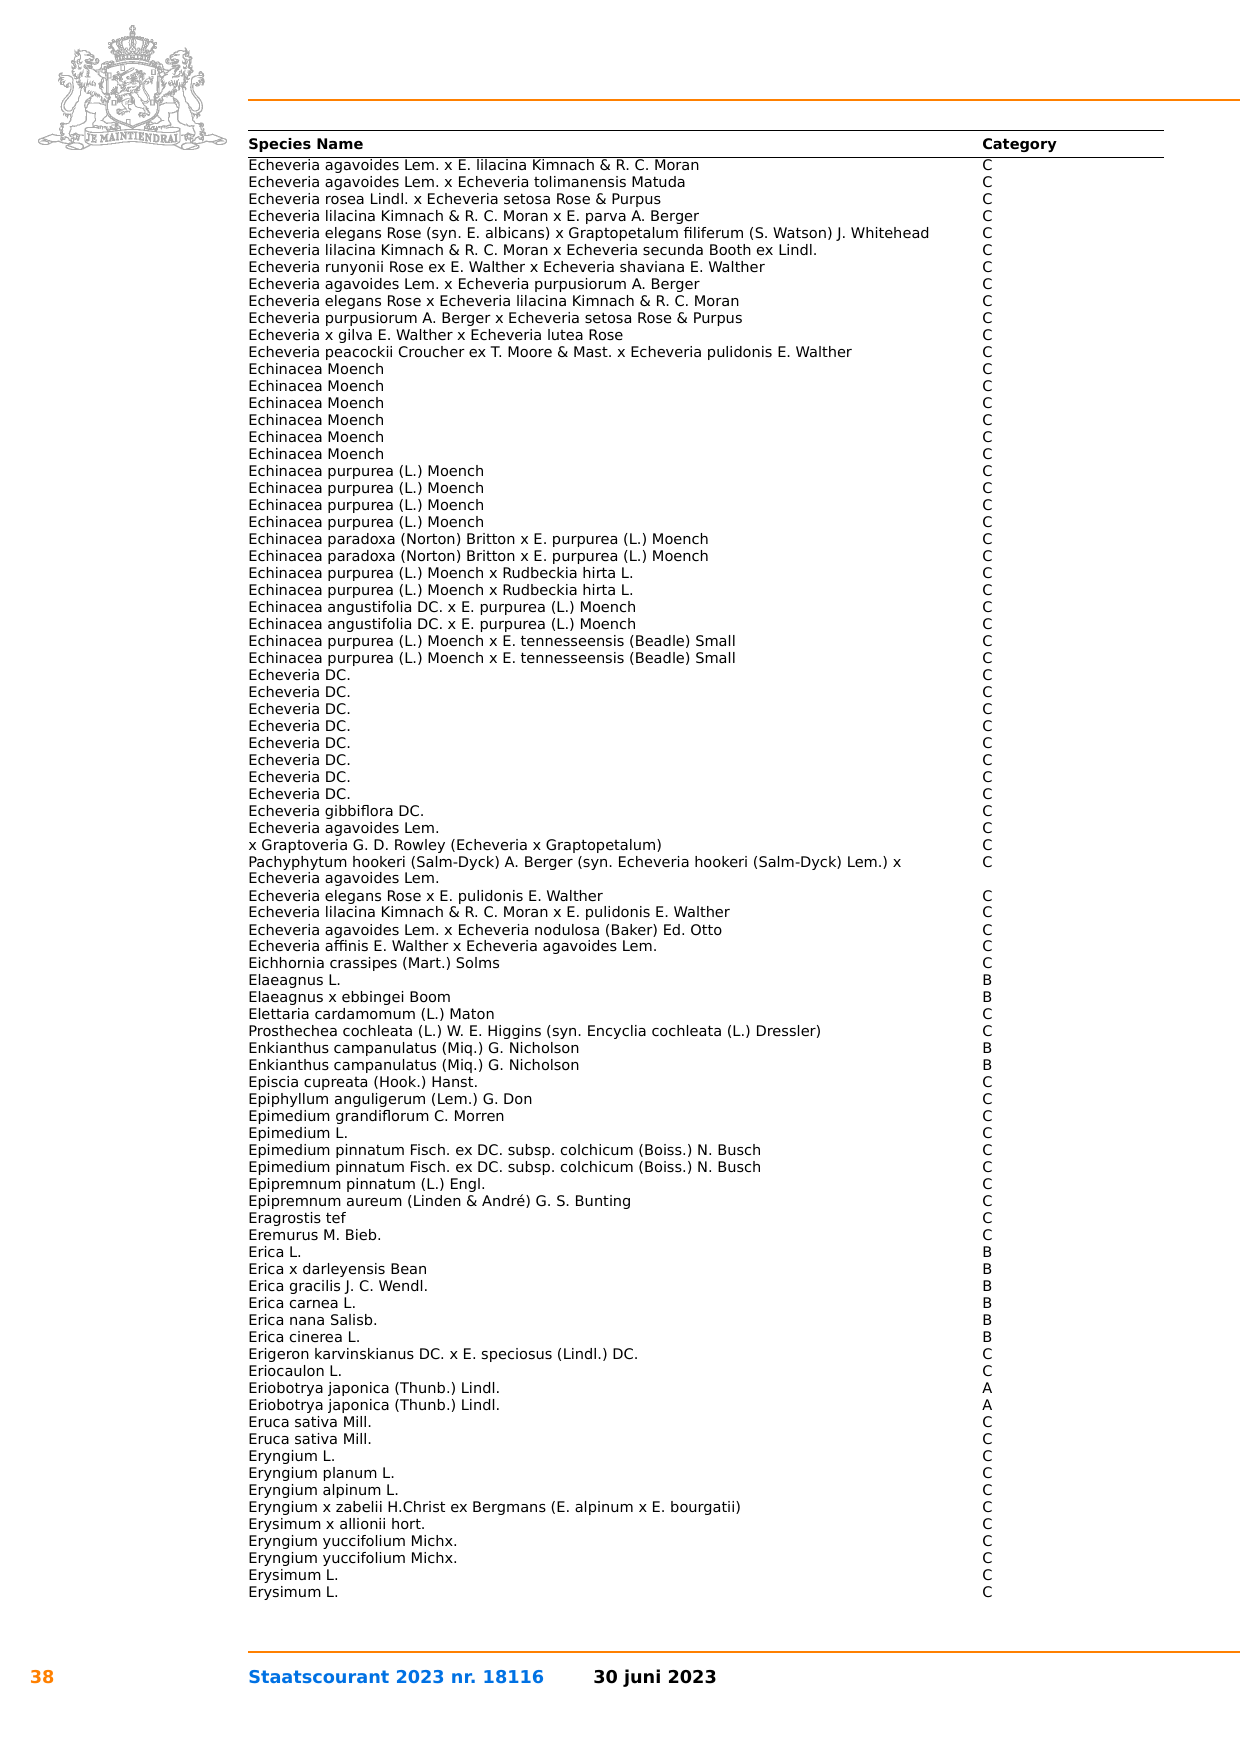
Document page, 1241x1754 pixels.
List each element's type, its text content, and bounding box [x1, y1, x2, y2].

table_cell C [976, 1006, 1163, 1023]
table_cell Echinacea purpurea (L.) Moench x Rudbeckia hirta L. [248, 565, 976, 582]
table_cell C [976, 1414, 1163, 1431]
table_cell Epimedium pinnatum Fisch. ex DC. subsp. colchicum (Boiss.) N. Busch [248, 1142, 976, 1159]
table_cell C [976, 1550, 1163, 1567]
table_cell C [976, 412, 1163, 429]
table_cell C [976, 378, 1163, 395]
table_cell C [976, 836, 1163, 853]
table_cell Echeveria affinis E. Walther x Echeveria agavoides Lem. [248, 938, 976, 955]
table_cell C [976, 1227, 1163, 1244]
table_cell Echinacea Moench [248, 412, 976, 429]
table_cell C [976, 1533, 1163, 1549]
table_cell Eryngium planum L. [248, 1465, 976, 1482]
table_cell Echeveria lilacina Kimnach & R. C. Moran x E. pulidonis E. Walther [248, 904, 976, 921]
table_cell C [976, 803, 1163, 819]
table_cell B [976, 1295, 1163, 1312]
table_cell Erica cinerea L. [248, 1329, 976, 1346]
table_cell B [976, 1312, 1163, 1329]
table_cell Echeveria lilacina Kimnach & R. C. Moran x Echeveria secunda Booth ex Lindl. [248, 242, 976, 259]
table_cell C [976, 480, 1163, 497]
table_cell C [976, 1584, 1163, 1601]
table_cell C [976, 735, 1163, 752]
table_cell C [976, 1193, 1163, 1210]
table_cell C [976, 429, 1163, 446]
table_cell C [976, 208, 1163, 225]
table_cell Echinacea purpurea (L.) Moench x E. tennesseensis (Beadle) Small [248, 650, 976, 667]
table_cell C [976, 769, 1163, 786]
table_cell Eremurus M. Bieb. [248, 1227, 976, 1244]
table_cell B [976, 1261, 1163, 1278]
table_cell Echeveria agavoides Lem. x Echeveria nodulosa (Baker) Ed. Otto [248, 921, 976, 938]
table_cell C [976, 514, 1163, 531]
table_cell Erica gracilis J. C. Wendl. [248, 1278, 976, 1295]
table_cell C [976, 667, 1163, 684]
table_cell C [976, 1448, 1163, 1465]
table_cell Echeveria elegans Rose x Echeveria lilacina Kimnach & R. C. Moran [248, 293, 976, 310]
table_cell Enkianthus campanulatus (Miq.) G. Nicholson [248, 1040, 976, 1057]
table_cell Echeveria DC. [248, 718, 976, 734]
table_cell C [976, 497, 1163, 514]
table_cell B [976, 1057, 1163, 1074]
table_cell Elettaria cardamomum (L.) Maton [248, 1006, 976, 1023]
table_cell Echinacea Moench [248, 361, 976, 378]
table_cell Echinacea Moench [248, 429, 976, 446]
table_cell C [976, 1431, 1163, 1448]
table_cell Echeveria elegans Rose x E. pulidonis E. Walther [248, 888, 976, 904]
table_cell Episcia cupreata (Hook.) Hanst. [248, 1074, 976, 1091]
table_cell Epimedium pinnatum Fisch. ex DC. subsp. colchicum (Boiss.) N. Busch [248, 1159, 976, 1176]
table_cell Eruca sativa Mill. [248, 1431, 976, 1448]
table_cell Pachyphytum hookeri (Salm-Dyck) A. Berger (syn. Echeveria hookeri (Salm-Dyck) Lem.) x Echeveria agavoides Lem. [248, 854, 976, 887]
table_cell C [976, 921, 1163, 938]
table_cell C [976, 565, 1163, 582]
table_cell Erysimum L. [248, 1584, 976, 1601]
table_cell C [976, 1074, 1163, 1091]
table_cell Eryngium alpinum L. [248, 1482, 976, 1499]
table_cell Erica carnea L. [248, 1295, 976, 1312]
table_cell C [976, 395, 1163, 412]
table_cell Echeveria agavoides Lem. x Echeveria tolimanensis Matuda [248, 174, 976, 191]
table_cell Echinacea paradoxa (Norton) Britton x E. purpurea (L.) Moench [248, 531, 976, 548]
table_cell Echeveria DC. [248, 786, 976, 802]
table_cell Eriocaulon L. [248, 1363, 976, 1380]
table_cell C [976, 820, 1163, 836]
table_cell Eryngium yuccifolium Michx. [248, 1550, 976, 1567]
table_cell Echeveria lilacina Kimnach & R. C. Moran x E. parva A. Berger [248, 208, 976, 225]
table_cell Echeveria agavoides Lem. x E. lilacina Kimnach & R. C. Moran [248, 158, 976, 174]
table_cell Erysimum x allionii hort. [248, 1516, 976, 1533]
table_cell Echinacea purpurea (L.) Moench [248, 463, 976, 480]
table_cell Echinacea Moench [248, 395, 976, 412]
table_cell C [976, 904, 1163, 921]
table_cell C [976, 1465, 1163, 1482]
table_cell Elaeagnus x ebbingei Boom [248, 989, 976, 1006]
table_cell Erica x darleyensis Bean [248, 1261, 976, 1278]
table_cell C [976, 1108, 1163, 1125]
table_cell C [976, 938, 1163, 955]
table_cell Echinacea purpurea (L.) Moench [248, 480, 976, 497]
table_cell C [976, 1142, 1163, 1159]
table_cell C [976, 242, 1163, 259]
table_cell C [976, 752, 1163, 768]
table_cell C [976, 1499, 1163, 1516]
table_cell Epiphyllum anguligerum (Lem.) G. Don [248, 1091, 976, 1108]
table_cell C [976, 854, 1163, 887]
table_header Category [976, 131, 1163, 157]
table_cell B [976, 1329, 1163, 1346]
table_cell C [976, 1482, 1163, 1499]
table_cell Eriobotrya japonica (Thunb.) Lindl. [248, 1380, 976, 1397]
table_cell C [976, 1516, 1163, 1533]
table_cell Echeveria agavoides Lem. [248, 820, 976, 836]
table_cell Echeveria DC. [248, 701, 976, 718]
table_cell Erica nana Salisb. [248, 1312, 976, 1329]
table_cell Erysimum L. [248, 1567, 976, 1583]
table_cell C [976, 225, 1163, 242]
table_cell Echinacea angustifolia DC. x E. purpurea (L.) Moench [248, 599, 976, 616]
table_cell Epimedium grandiflorum C. Morren [248, 1108, 976, 1125]
table_cell Echinacea Moench [248, 446, 976, 463]
table_cell B [976, 1278, 1163, 1295]
table_cell C [976, 548, 1163, 565]
table_cell C [976, 344, 1163, 361]
table_cell C [976, 1159, 1163, 1176]
table_cell Echinacea purpurea (L.) Moench [248, 497, 976, 514]
table_cell Echeveria agavoides Lem. x Echeveria purpusiorum A. Berger [248, 276, 976, 293]
table_cell C [976, 293, 1163, 310]
table_cell C [976, 1210, 1163, 1227]
table_cell C [976, 1567, 1163, 1583]
table_cell C [976, 531, 1163, 548]
table_cell C [976, 446, 1163, 463]
table_cell C [976, 1346, 1163, 1363]
table_cell C [976, 1023, 1163, 1040]
table_cell x Graptoveria G. D. Rowley (Echeveria x Graptopetalum) [248, 836, 976, 853]
table_cell C [976, 616, 1163, 633]
table_cell C [976, 1091, 1163, 1108]
table_cell Echinacea purpurea (L.) Moench x Rudbeckia hirta L. [248, 582, 976, 599]
table_cell Echeveria peacockii Croucher ex T. Moore & Mast. x Echeveria pulidonis E. Walther [248, 344, 976, 361]
table_cell Echinacea paradoxa (Norton) Britton x E. purpurea (L.) Moench [248, 548, 976, 565]
table_cell B [976, 1040, 1163, 1057]
table_cell C [976, 276, 1163, 293]
table_header Species Name [248, 131, 976, 157]
table_cell C [976, 158, 1163, 174]
table_cell Elaeagnus L. [248, 972, 976, 989]
table_cell Eragrostis tef [248, 1210, 976, 1227]
table_cell Eichhornia crassipes (Mart.) Solms [248, 955, 976, 972]
table_cell Echinacea angustifolia DC. x E. purpurea (L.) Moench [248, 616, 976, 633]
table_cell Eriobotrya japonica (Thunb.) Lindl. [248, 1397, 976, 1414]
table_cell Eryngium x zabelii H.Christ ex Bergmans (E. alpinum x E. bourgatii) [248, 1499, 976, 1516]
table_cell C [976, 1363, 1163, 1380]
table_cell C [976, 327, 1163, 344]
table_cell Echinacea Moench [248, 378, 976, 395]
table_cell C [976, 1176, 1163, 1193]
table_cell C [976, 174, 1163, 191]
table_cell Epipremnum pinnatum (L.) Engl. [248, 1176, 976, 1193]
table_cell Eryngium L. [248, 1448, 976, 1465]
table_cell C [976, 888, 1163, 904]
table_cell A [976, 1397, 1163, 1414]
table_cell Prosthechea cochleata (L.) W. E. Higgins (syn. Encyclia cochleata (L.) Dressler) [248, 1023, 976, 1040]
table_cell Epipremnum aureum (Linden & André) G. S. Bunting [248, 1193, 976, 1210]
table_cell C [976, 955, 1163, 972]
table_cell B [976, 989, 1163, 1006]
table_cell C [976, 310, 1163, 327]
table_cell Eryngium yuccifolium Michx. [248, 1533, 976, 1549]
table_cell A [976, 1380, 1163, 1397]
table_cell Echeveria DC. [248, 735, 976, 752]
table_cell Echeveria DC. [248, 769, 976, 786]
table_cell C [976, 191, 1163, 208]
table_cell Echeveria DC. [248, 667, 976, 684]
table_cell C [976, 650, 1163, 667]
table_cell C [976, 361, 1163, 378]
table_cell Echeveria purpusiorum A. Berger x Echeveria setosa Rose & Purpus [248, 310, 976, 327]
table_cell Echeveria runyonii Rose ex E. Walther x Echeveria shaviana E. Walther [248, 259, 976, 276]
table_cell Echinacea purpurea (L.) Moench x E. tennesseensis (Beadle) Small [248, 633, 976, 650]
table_cell Erica L. [248, 1244, 976, 1261]
table_cell Echeveria x gilva E. Walther x Echeveria lutea Rose [248, 327, 976, 344]
table_cell C [976, 633, 1163, 650]
table_cell Echeveria DC. [248, 752, 976, 768]
table_cell C [976, 599, 1163, 616]
table_cell C [976, 582, 1163, 599]
table_cell Epimedium L. [248, 1125, 976, 1142]
table_cell Eruca sativa Mill. [248, 1414, 976, 1431]
table_cell Erigeron karvinskianus DC. x E. speciosus (Lindl.) DC. [248, 1346, 976, 1363]
table_cell Echeveria DC. [248, 684, 976, 701]
table_cell B [976, 1244, 1163, 1261]
table_cell Echinacea purpurea (L.) Moench [248, 514, 976, 531]
table_cell Enkianthus campanulatus (Miq.) G. Nicholson [248, 1057, 976, 1074]
table_cell Echeveria elegans Rose (syn. E. albicans) x Graptopetalum filiferum (S. Watson) J. Whitehead [248, 225, 976, 242]
table_cell C [976, 1125, 1163, 1142]
table_cell C [976, 718, 1163, 734]
picture [38, 25, 227, 150]
table_cell B [976, 972, 1163, 989]
table_cell C [976, 259, 1163, 276]
table_cell C [976, 684, 1163, 701]
table_cell C [976, 463, 1163, 480]
table_cell C [976, 786, 1163, 802]
table_cell Echeveria gibbiflora DC. [248, 803, 976, 819]
table_cell Echeveria rosea Lindl. x Echeveria setosa Rose & Purpus [248, 191, 976, 208]
table_cell C [976, 701, 1163, 718]
